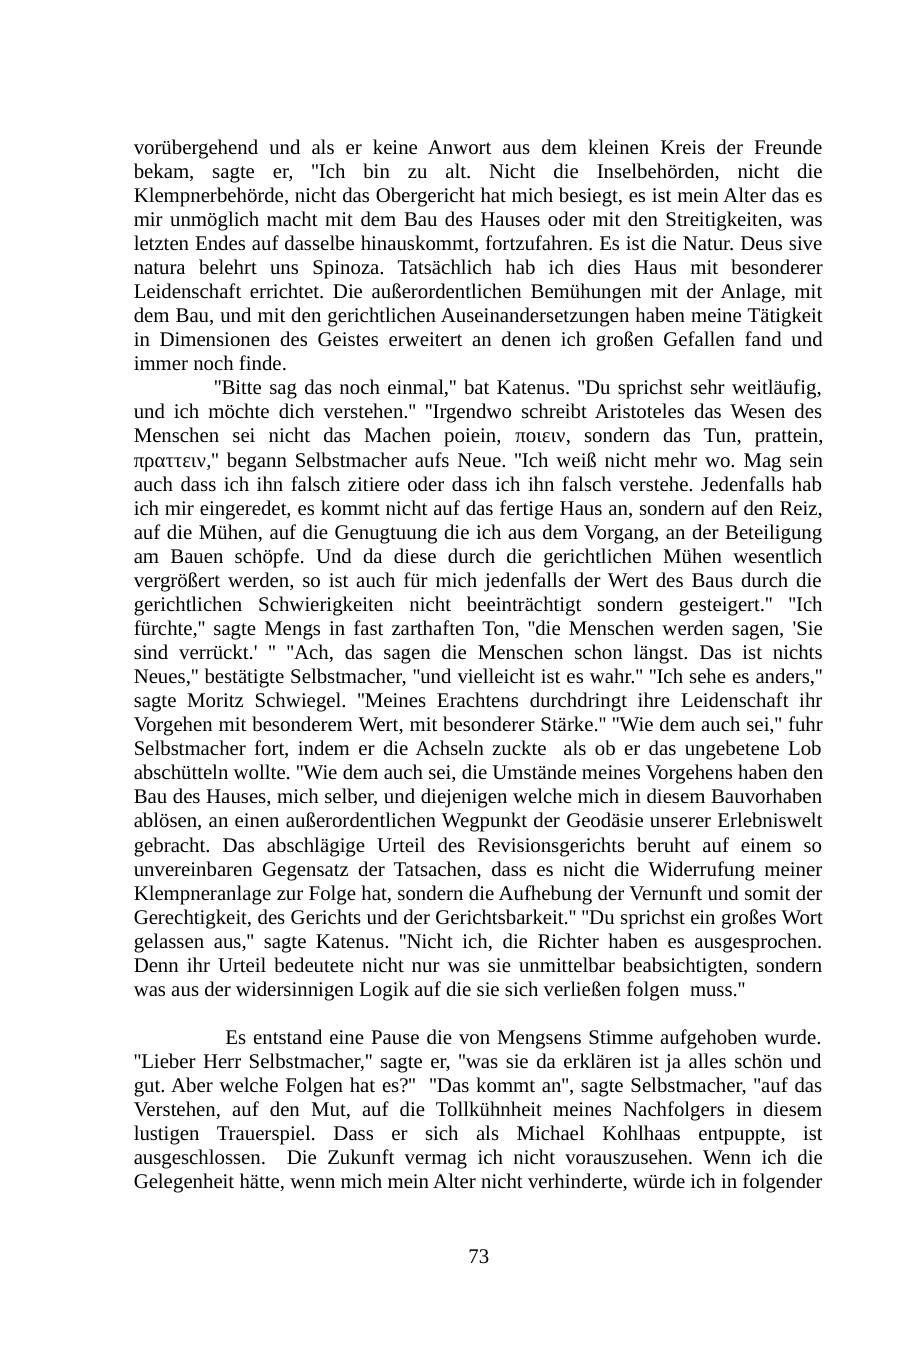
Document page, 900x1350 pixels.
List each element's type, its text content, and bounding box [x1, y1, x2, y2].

text ''Bitte sag das noch einmal,'' bat Katenus. ''Du sprichst sehr weitläufig, und ich möchte dich verstehen.'' ''Irgendwo schreibt Aristoteles das Wesen des Menschen sei nicht das Machen poiein, ποιειν, sondern das Tun, prattein, πραττειν,'' begann Selbstmacher aufs Neue. ''Ich weiß nicht mehr wo. Mag sein auch dass ich ihn falsch zitiere oder dass ich ihn falsch verstehe. Jedenfalls hab ich mir eingeredet, es kommt nicht auf das fertige Haus an, sondern auf den Reiz, auf die Mühen, auf die Genugtuung die ich aus dem Vorgang, an der Beteiligung am Bauen schöpfe. Und da diese durch die gerichtlichen Mühen wesentlich vergrößert werden, so ist auch für mich jedenfalls der Wert des Baus durch die gerichtlichen Schwierigkeiten nicht beeinträchtigt sondern gesteigert.'' ''Ich fürchte,'' sagte Mengs in fast zarthaften Ton, ''die Menschen werden sagen, 'Sie sind verrückt.' '' ''Ach, das sagen die Menschen schon längst. Das ist nichts Neues,'' bestätigte Selbstmacher, ''und vielleicht ist es wahr.'' ''Ich sehe es anders,'' sagte Moritz Schwiegel. ''Meines Erachtens durchdringt ihre Leidenschaft ihr Vorgehen mit besonderem Wert, mit besonderer Stärke.'' ''Wie dem auch sei,'' fuhr Selbstmacher fort, indem er die Achseln zuckte als ob er das ungebetene Lob abschütteln wollte. ''Wie dem auch sei, die Umstände meines Vorgehens haben den Bau des Hauses, mich selber, und diejenigen welche mich in diesem Bauvorhaben ablösen, an einen außerordentlichen Wegpunkt der Geodäsie unserer Erlebniswelt gebracht. Das abschlägige Urteil des Revisionsgerichts beruht auf einem so unvereinbaren Gegensatz der Tatsachen, dass es nicht die Widerrufung meiner Klempneranlage zur Folge hat, sondern die Aufhebung der Vernunft und somit der Gerechtigkeit, des Gerichts und der Gerichtsbarkeit.'' ''Du sprichst ein großes Wort gelassen aus,'' sagte Katenus. ''Nicht ich, die Richter haben es ausgesprochen. Denn ihr Urteil bedeutete nicht nur was sie unmittelbar beabsichtigten, sondern was aus der widersinnigen Logik auf die sie sich verließen folgen muss.'' [133, 375, 823, 1001]
text vorübergehend und als er keine Anwort aus dem kleinen Kreis der Freunde bekam, sagte er, ''Ich bin zu alt. Nicht die Inselbehörden, nicht die Klempnerbehörde, nicht das Obergericht hat mich besiegt, es ist mein Alter das es mir unmöglich macht mit dem Bau des Hauses oder mit den Streitigkeiten, was letzten Endes auf dasselbe hinauskommt, fortzufahren. Es ist die Natur. Deus sive natura belehrt uns Spinoza. Tatsächlich hab ich dies Haus mit besonderer Leidenschaft errichtet. Die außerordentlichen Bemühungen mit der Anlage, mit dem Bau, und mit den gerichtlichen Auseinandersetzungen haben meine Tätigkeit in Dimensionen des Geistes erweitert an denen ich großen Gefallen fand und immer noch finde. [133, 135, 823, 375]
text Es entstand eine Pause die von Mengsens Stimme aufgehoben wurde. ''Lieber Herr Selbstmacher,'' sagte er, ''was sie da erklären ist ja alles schön und gut. Aber welche Folgen hat es?'' ''Das kommt an'', sagte Selbstmacher, ''auf das Verstehen, auf den Mut, auf die Tollkühnheit meines Nachfolgers in diesem lustigen Trauerspiel. Dass er sich als Michael Kohlhaas entpuppte, ist ausgeschlossen. Die Zukunft vermag ich nicht vorauszusehen. Wenn ich die Gelegenheit hätte, wenn mich mein Alter nicht verhinderte, würde ich in folgender [133, 1025, 823, 1193]
